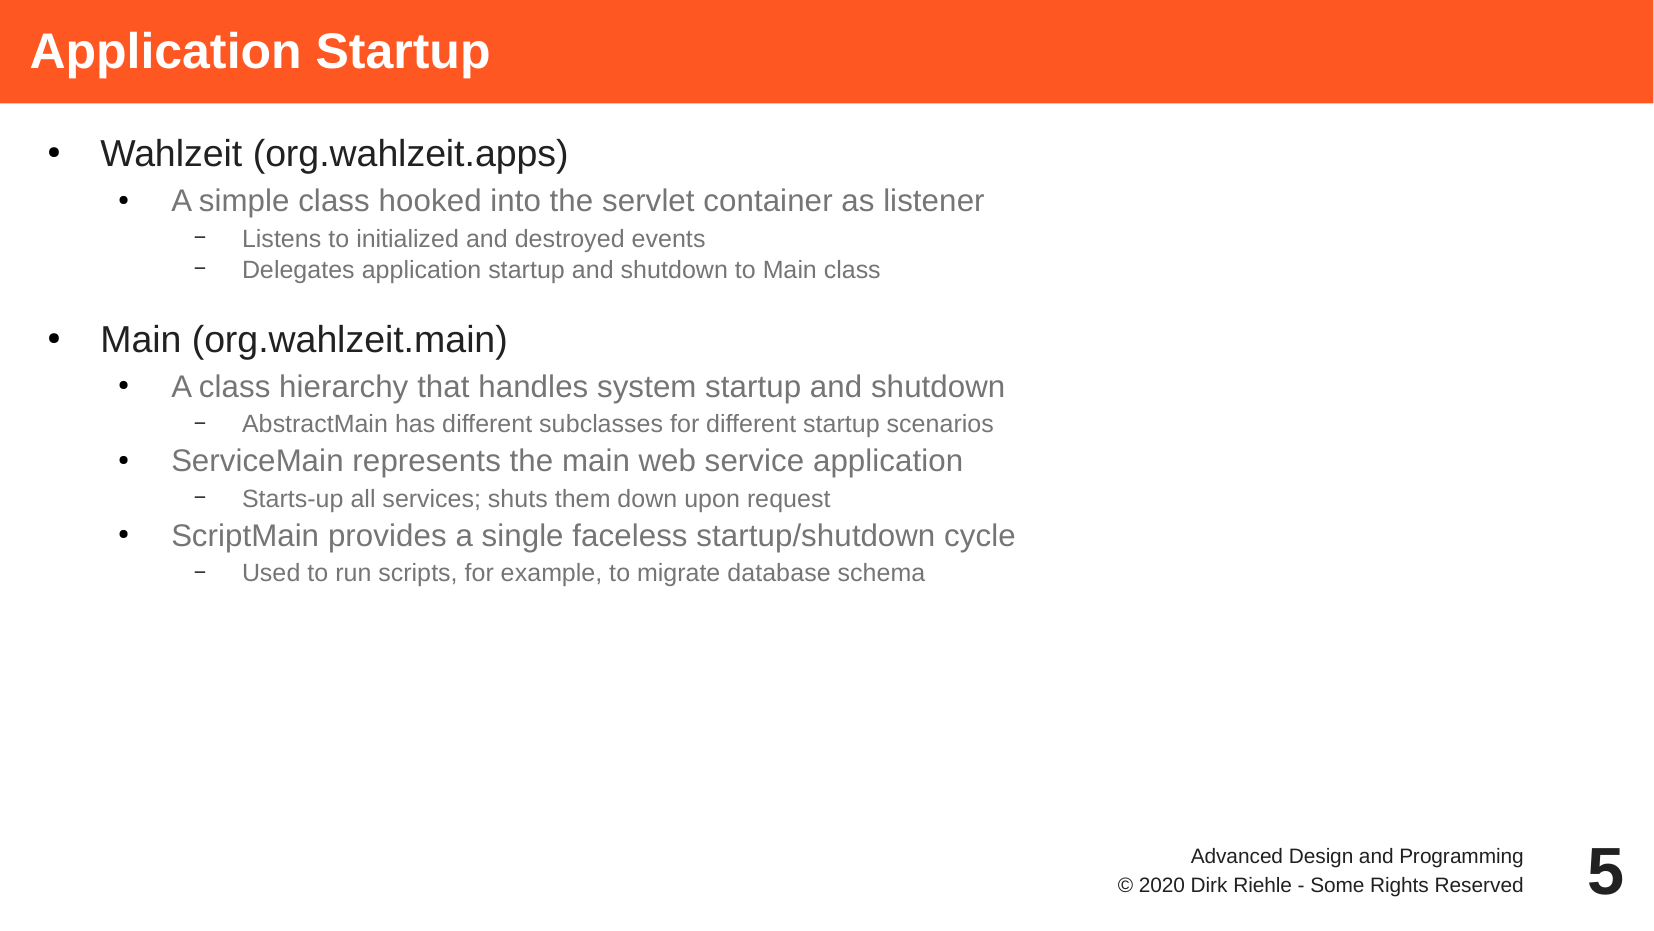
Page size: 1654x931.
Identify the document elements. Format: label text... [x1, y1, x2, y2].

list Wahlzeit (org.wahlzeit.apps) A simple class hooked into the servlet container as listener Listens to initialized and destroyed events Delegates application startup and shutdown to Main class Main (org.wahlzeit.main) A class hierarchy that handles system startup and shutdown AbstractMain has different subclasses for different startup scenarios ServiceMain represents the main web service application Starts-up all services; shuts them down upon request ScriptMain provides a single faceless startup/shutdown cycle Used to run scripts, for example, to migrate database schema [29, 132, 1625, 813]
title Application Startup [0, 0, 1654, 104]
